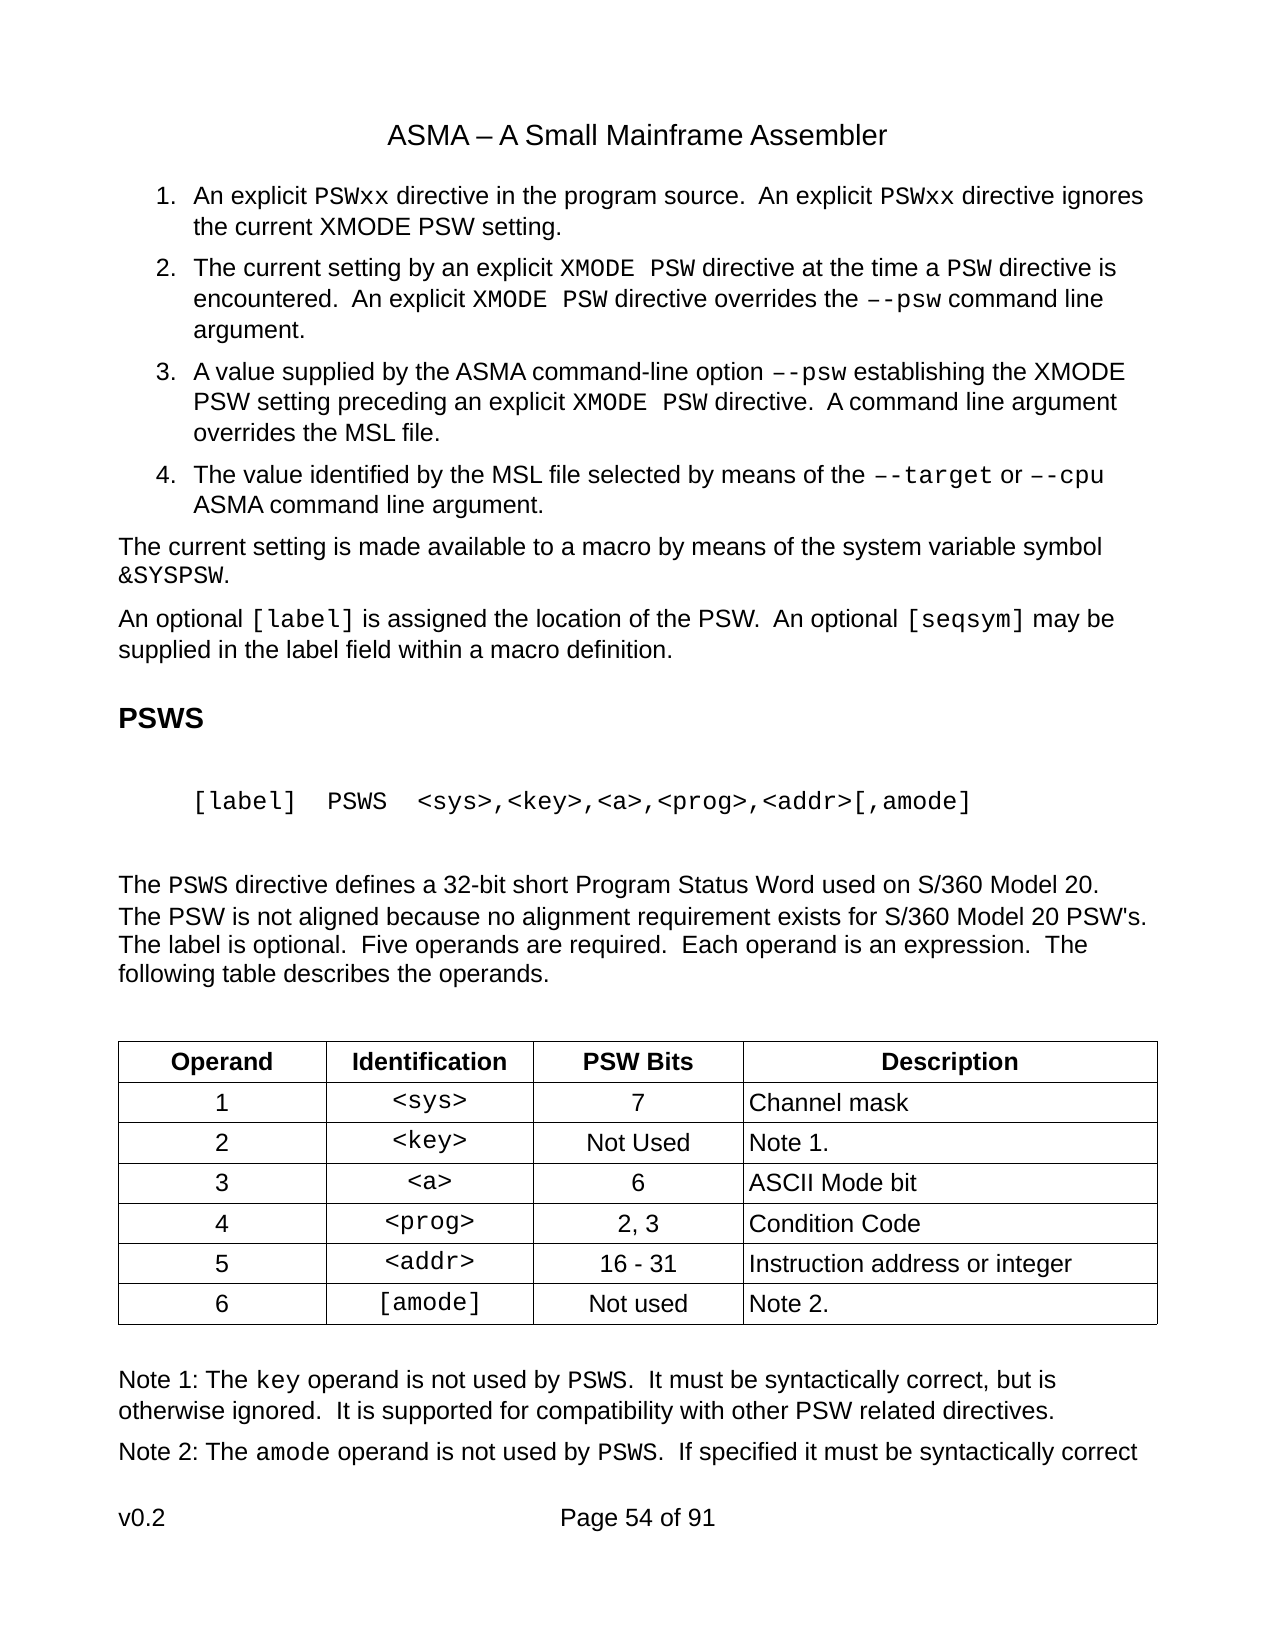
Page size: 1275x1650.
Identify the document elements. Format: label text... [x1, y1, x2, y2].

table_cell Condition Code [744, 1204, 1157, 1243]
table_cell 6 [119, 1284, 326, 1324]
text The current setting is made available to a macro by means of the system variable symbol &SYSPSW. [118, 532, 1157, 591]
text Note 2: The amode operand is not used by PSWS. If specified it must be syntactically correct [118, 1437, 1157, 1468]
table_cell 16 - 31 [534, 1244, 743, 1283]
table_cell ASCII Mode bit [744, 1164, 1157, 1203]
table_cell 3 [119, 1164, 326, 1203]
subtitle PSWS [118, 701, 1157, 735]
table_cell 4 [119, 1204, 326, 1243]
table_cell 6 [534, 1164, 743, 1203]
table_cell <prog> [327, 1204, 533, 1243]
table_cell 1 [119, 1083, 326, 1122]
table_header Description [744, 1042, 1157, 1082]
table_cell 7 [534, 1083, 743, 1122]
table_cell 2, 3 [534, 1204, 743, 1243]
table_cell Note 2. [744, 1284, 1157, 1324]
table_cell <addr> [327, 1244, 533, 1283]
table_cell Note 1. [744, 1123, 1157, 1162]
list An explicit PSWxx directive in the program source. An explicit PSWxx directive ignores the current XMODE PSW setting. [156, 181, 1157, 241]
table_cell [amode] [327, 1284, 533, 1324]
table_cell <key> [327, 1123, 533, 1162]
table_header Operand [119, 1042, 326, 1082]
text An optional [label] is assigned the location of the PSW. An optional [seqsym] may be supplied in the label field within a macro definition. [118, 604, 1157, 664]
text Note 1: The key operand is not used by PSWS. It must be syntactically correct, but is otherwise ignored. It is supported for compatibility with other PSW related directives. [118, 1365, 1157, 1425]
list A value supplied by the ASMA command-line option –-psw establishing the XMODE PSW setting preceding an explicit XMODE PSW directive. A command line argument overrides the MSL file. [156, 356, 1157, 447]
table_cell Not Used [534, 1123, 743, 1162]
table_header Identification [327, 1042, 533, 1082]
table_cell Instruction address or integer [744, 1244, 1157, 1283]
table_cell <a> [327, 1164, 533, 1203]
table_cell 2 [119, 1123, 326, 1162]
table_cell 5 [119, 1244, 326, 1283]
text [label] PSWS <sys>,<key>,<a>,<prog>,<addr>[,amode] [192, 788, 1157, 817]
table_cell <sys> [327, 1083, 533, 1122]
list The value identified by the MSL file selected by means of the –-target or –-cpu ASMA command line argument. [156, 459, 1157, 519]
table_cell Channel mask [744, 1083, 1157, 1122]
table_cell Not used [534, 1284, 743, 1324]
list The current setting by an explicit XMODE PSW directive at the time a PSW directive is encountered. An explicit XMODE PSW directive overrides the –-psw command line argument. [156, 253, 1157, 344]
table_header PSW Bits [534, 1042, 743, 1082]
text The PSWS directive defines a 32-bit short Program Status Word used on S/360 Model 20. The PSW is not aligned because no alignment requirement exists for S/360 Model 20 PSW's. The label is optional. Five operands are required. Each operand is an expression. The following table describes the operands. [118, 871, 1157, 988]
